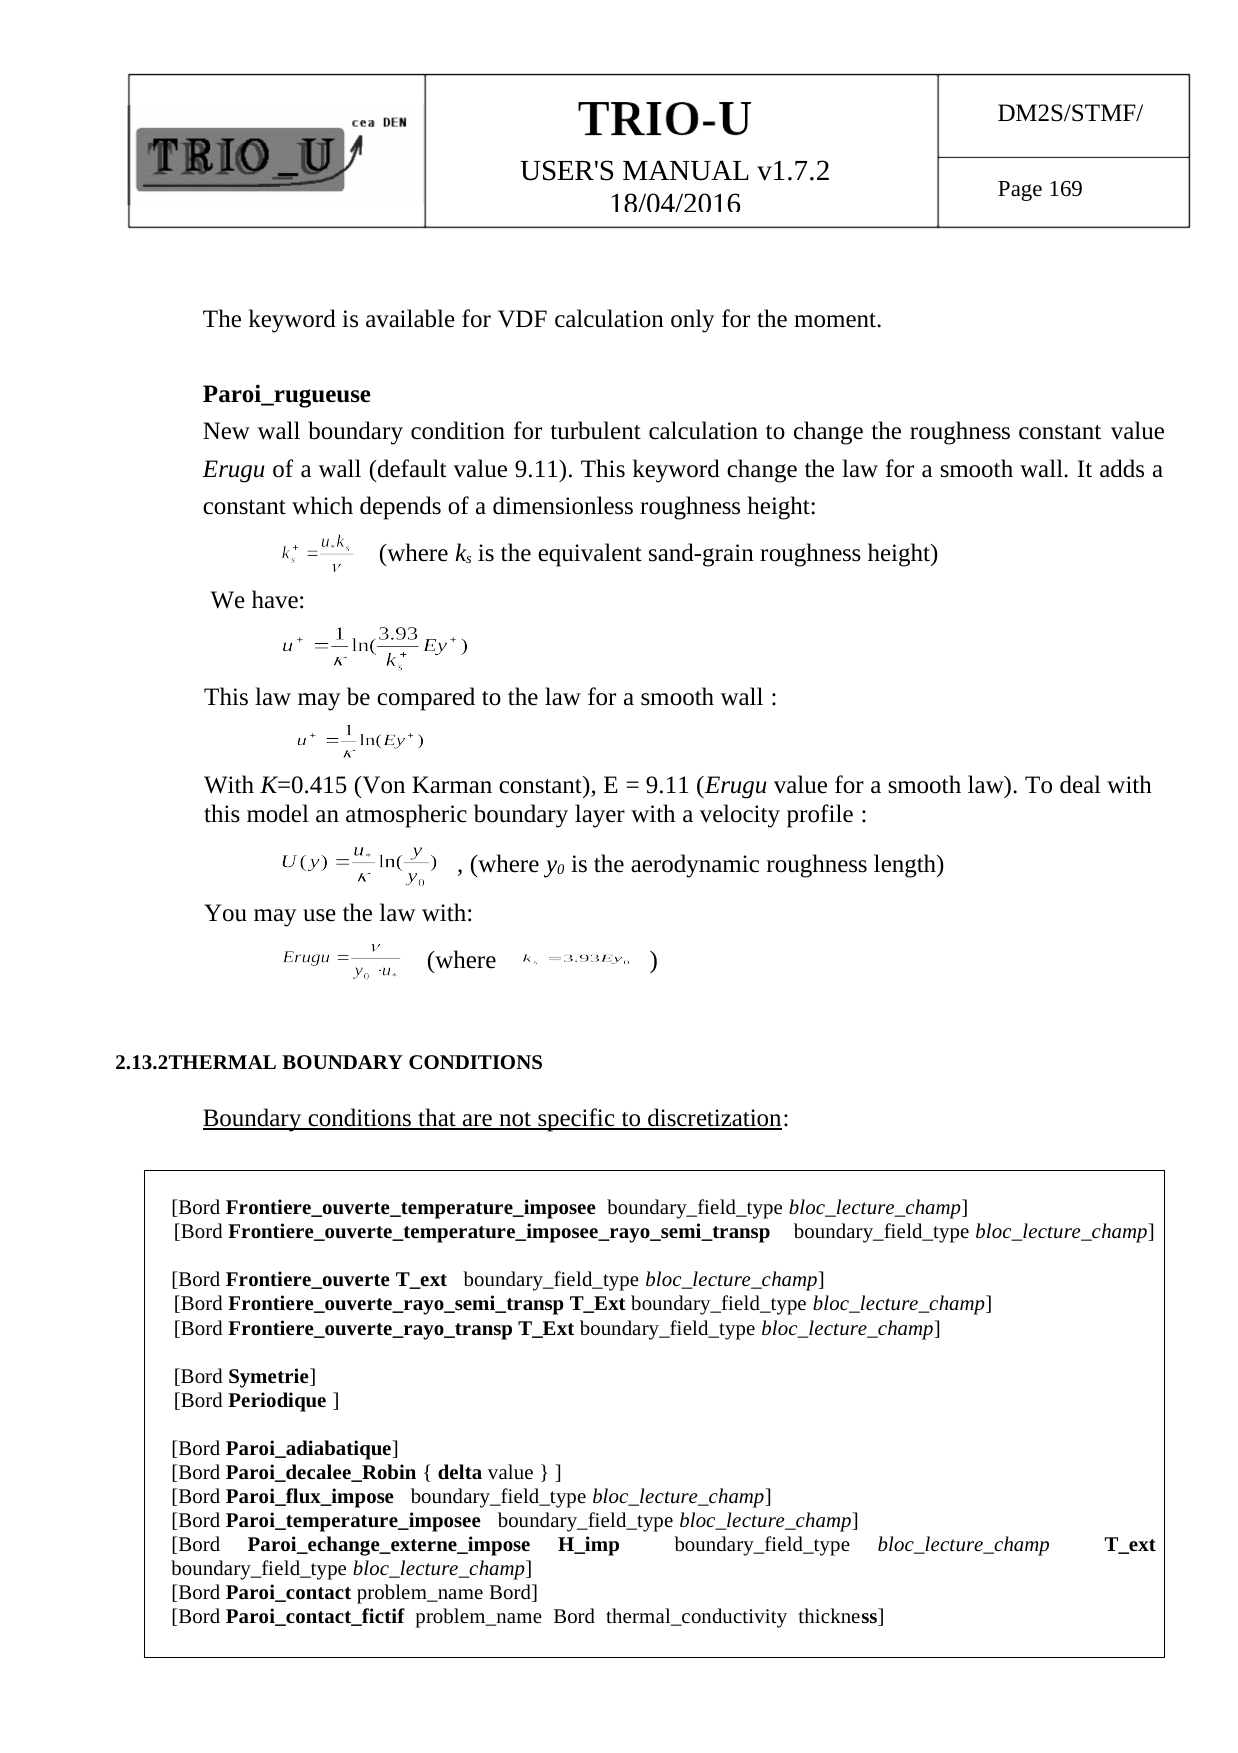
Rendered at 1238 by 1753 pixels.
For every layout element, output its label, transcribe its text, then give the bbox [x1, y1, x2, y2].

subtitle THERMAL BOUNDARY CONDITIONS [115, 1050, 1164, 1074]
text , (where y0 is the aerodynamic roughness length) [204, 828, 1164, 898]
text Paroi_rugueuse [203, 370, 1165, 408]
text Boundary conditions that are not specific to discretization: [203, 1095, 1165, 1132]
table_header [Bord Frontiere_ouverte_temperature_imposee boundary_field_type bloc_lecture_champ] [Bord Frontiere_ouverte_temperature_imposee_rayo_semi_transp boundary_field_type bloc_lecture_champ] [Bord Frontiere_ouverte T_ext boundary_field_type bloc_lecture_champ] [Bord Frontiere_ouverte_rayo_semi_transp T_Ext boundary_field_type bloc_lecture_champ] [Bord Frontiere_ouverte_rayo_transp T_Ext boundary_field_type bloc_lecture_champ] [Bord Symetrie] [Bord Periodique ] [Bord Paroi_adiabatique] [Bord Paroi_decalee_Robin { delta value } ] [Bord Paroi_flux_impose boundary_field_type bloc_lecture_champ] [Bord Paroi_temperature_imposee boundary_field_type bloc_lecture_champ] [Bord Paroi_echange_externe_impose H_imp boundary_field_type bloc_lecture_champ T_ext boundary_field_type bloc_lecture_champ] [Bord Paroi_contact problem_name Bord] [Bord Paroi_contact_fictif problem_name Bord thermal_conductivity thickness] [145, 1171, 1164, 1657]
text We have: [204, 585, 1164, 614]
text (where ks is the equivalent sand-grain roughness height) [204, 520, 1164, 585]
text New wall boundary condition for turbulent calculation to change the roughness constant value Erugu of a wall (default value 9.11). This keyword change the law for a smooth wall. It adds a constant which depends of a dimensionless roughness height: [203, 408, 1165, 520]
text You may use the law with: [204, 898, 1164, 927]
text With K=0.415 (Von Karman constant), E = 9.11 (Erugu value for a smooth law). To deal with this model an atmospheric boundary layer with a velocity profile : [204, 770, 1164, 828]
text This law may be compared to the law for a smooth wall : [204, 682, 1164, 711]
text The keyword is available for VDF calculation only for the moment. [203, 295, 1165, 333]
text (where ) [204, 927, 1164, 992]
